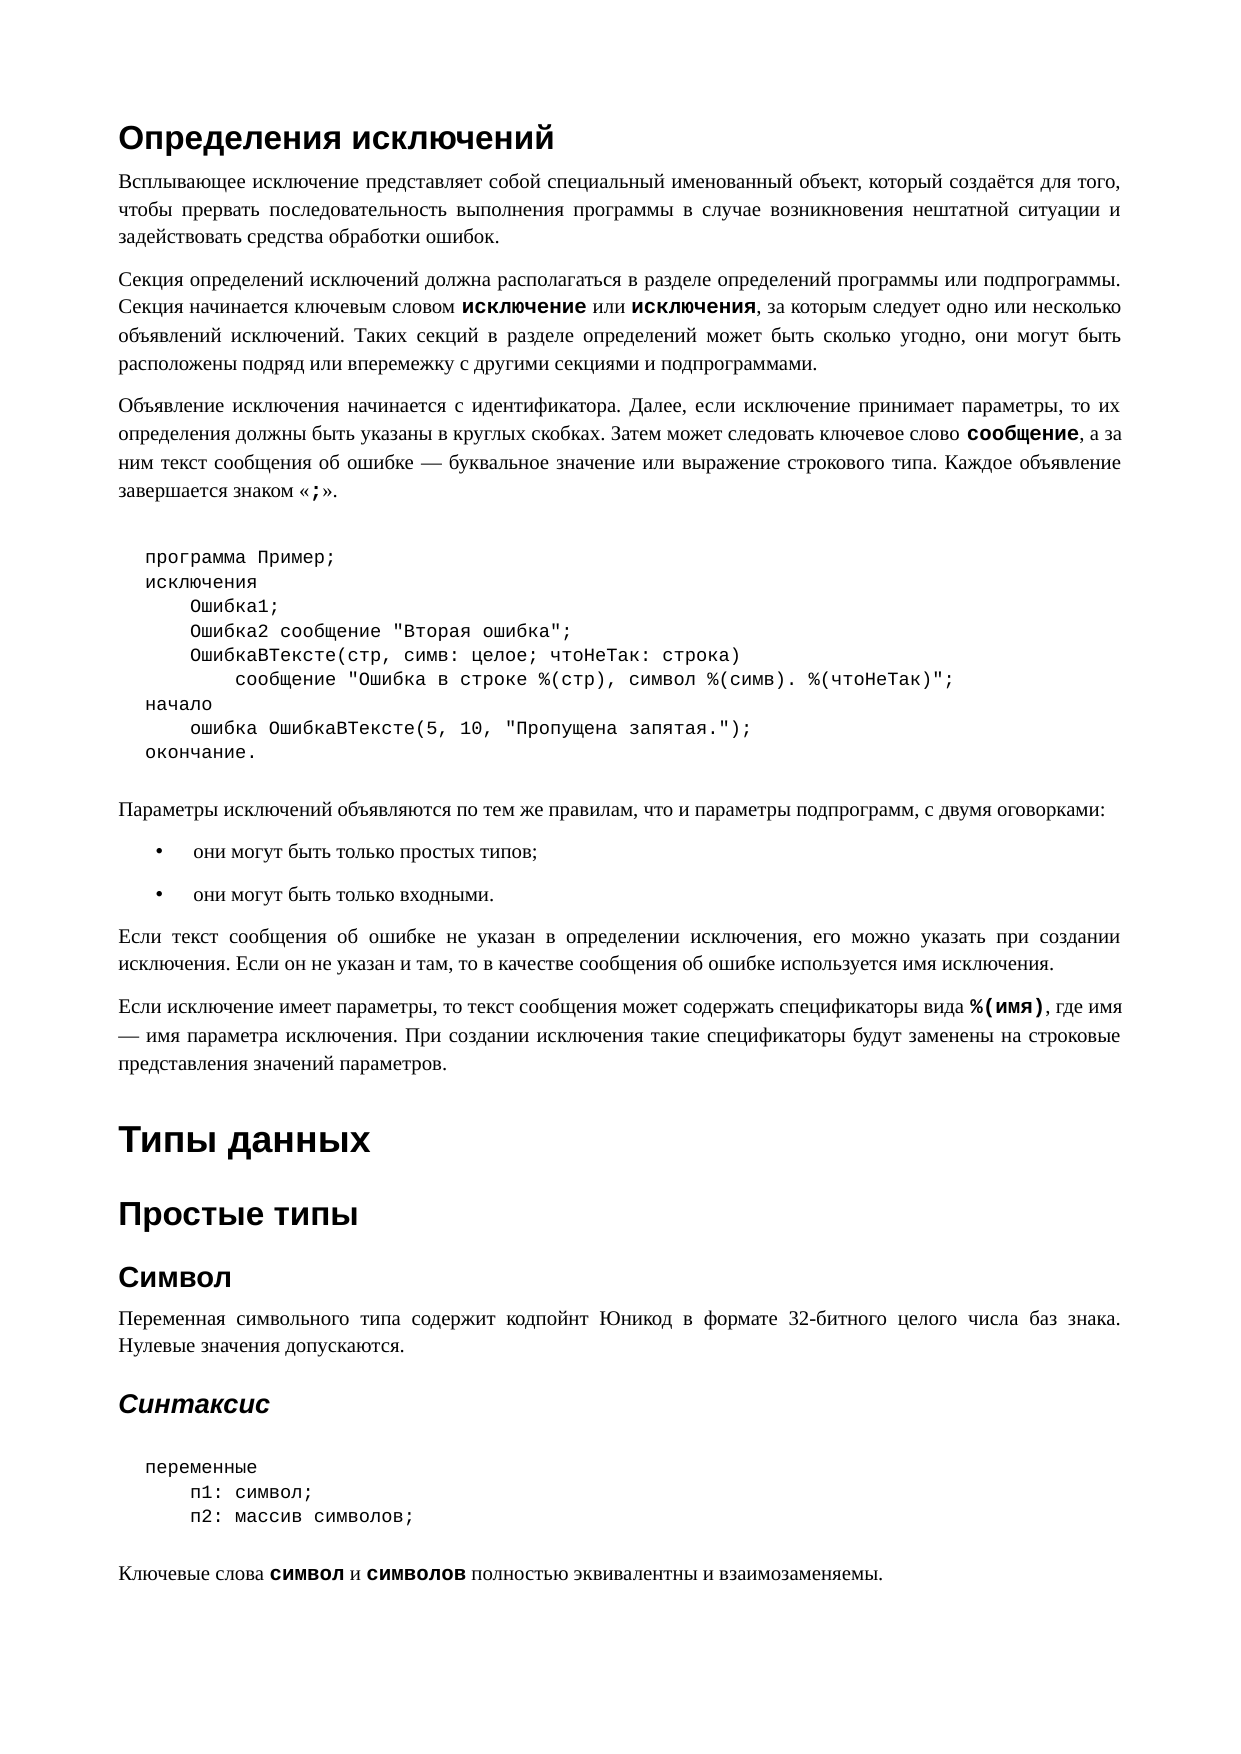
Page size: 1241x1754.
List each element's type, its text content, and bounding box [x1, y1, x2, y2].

text Ключевые слова символ и символов полностью эквивалентны и взаимозаменяемы. [118, 1561, 1122, 1587]
text ОшибкаВТексте(стр, симв: целое; чтоНеТак: строка) сообщение "Ошибка в строке %(стр), символ %(симв). %(чтоНеТак)"; начало ошибка ОшибкаВТексте(5, 10, "Пропущена запятая."); окончание. [136, 637, 1104, 773]
list они могут быть только простых типов; [156, 839, 1122, 863]
text Всплывающее исключение представляет собой специальный именованный объект, который создаётся для того, чтобы прервать последовательность выполнения программы в случае возникновения нештатной ситуации и задействовать средства обработки ошибок. [118, 169, 1122, 248]
subtitle Символ [118, 1259, 1122, 1293]
subtitle Типы данных [118, 1118, 1122, 1161]
text Если текст сообщения об ошибке не указан в определении исключения, его можно указать при создании исключения. Если он не указан и там, то в качестве сообщения об ошибке используется имя исключения. [118, 924, 1122, 975]
text Параметры исключений объявляются по тем же правилам, что и параметры подпрограмм, с двумя оговорками: [118, 797, 1122, 821]
list они могут быть только входными. [156, 882, 1122, 906]
subtitle Синтаксис [118, 1388, 1122, 1419]
text Если исключение имеет параметры, то текст сообщения может содержать спецификаторы вида %(имя), где имя — имя параметра исключения. При создании исключения такие спецификаторы будут заменены на строковые представления значений параметров. [118, 993, 1122, 1074]
text переменные п1: символ; п2: массив символов; [136, 1449, 1104, 1537]
text Секция определений исключений должна располагаться в разделе определений программы или подпрограммы. Секция начинается ключевым словом исключение или исключения, за которым следует одно или несколько объявлений исключений. Таких секций в разделе определений может быть сколько угодно, они могут быть расположены подряд или вперемежку с другими секциями и подпрограммами. [118, 266, 1122, 375]
text программа Пример; исключения Ошибка1; Ошибка2 сообщение "Вторая ошибка"; [136, 539, 1104, 637]
subtitle Простые типы [118, 1194, 1122, 1232]
text Объявление исключения начинается с идентификатора. Далее, если исключение принимает параметры, то их определения должны быть указаны в круглых скобках. Затем может следовать ключевое слово сообщение, а за ним текст сообщения об ошибке — буквальное значение или выражение строкового типа. Каждое объявление завершается знаком «;». [118, 393, 1122, 503]
text Переменная символьного типа содержит кодпойнт Юникод в формате 32-битного целого числа баз знака. Нулевые значения допускаются. [118, 1306, 1122, 1357]
subtitle Определения исключений [118, 118, 1122, 157]
